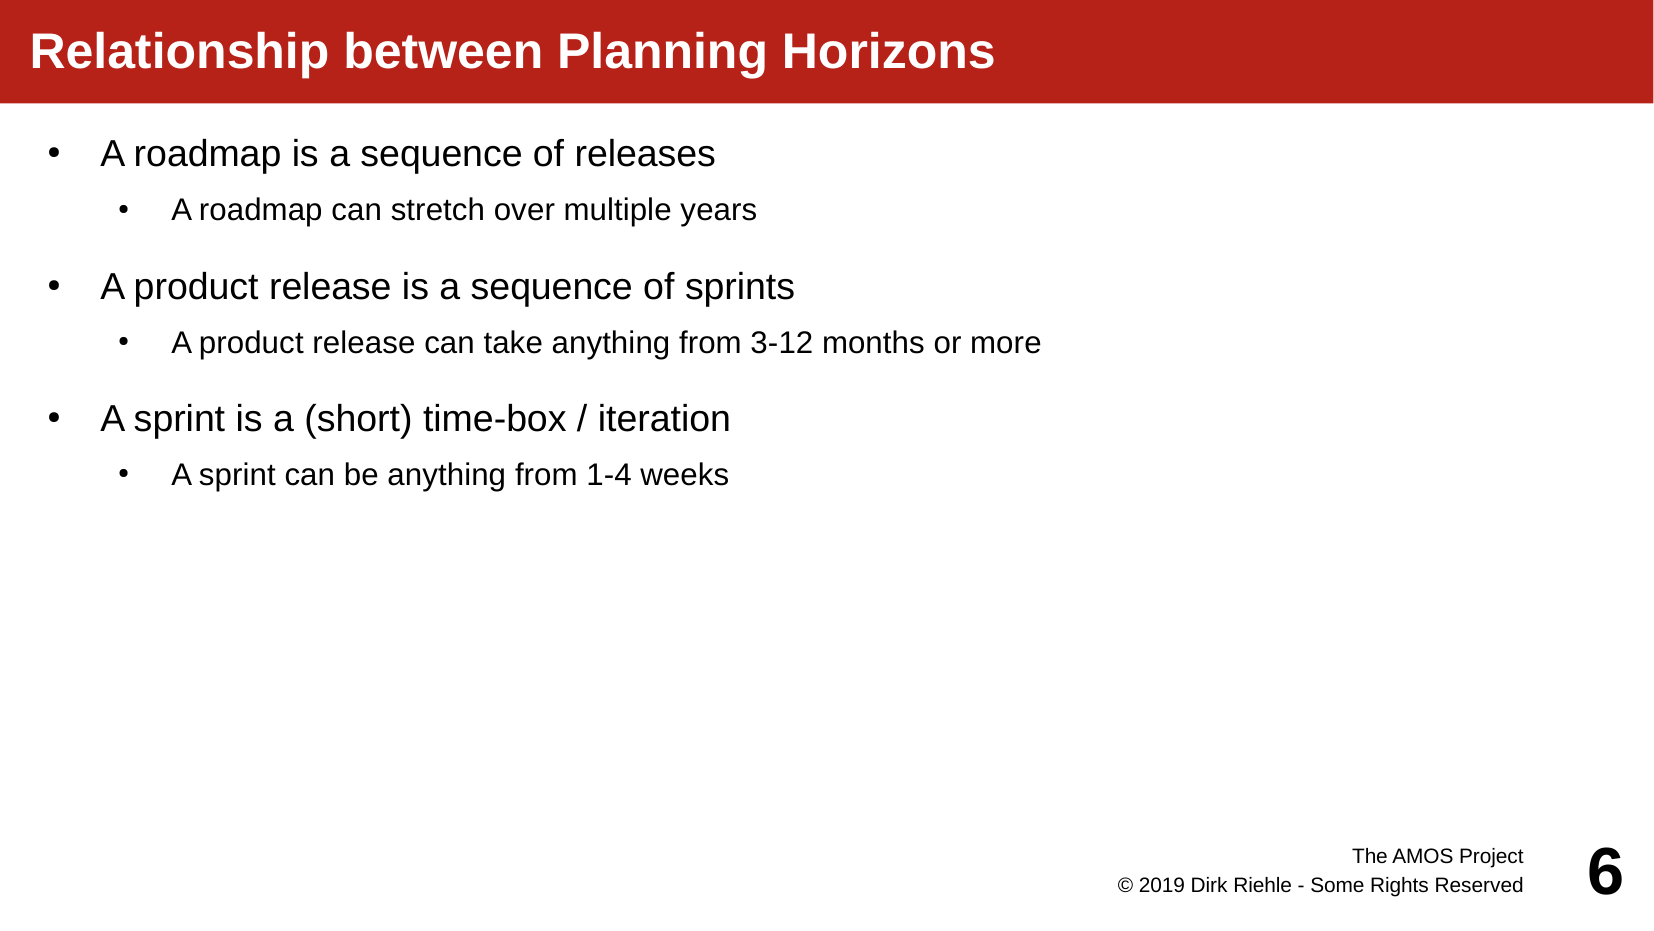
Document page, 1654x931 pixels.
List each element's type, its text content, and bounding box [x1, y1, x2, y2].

list A roadmap is a sequence of releases A roadmap can stretch over multiple years A product release is a sequence of sprints A product release can take anything from 3-12 months or more A sprint is a (short) time-box / iteration A sprint can be anything from 1-4 weeks [29, 132, 1625, 798]
title Relationship between Planning Horizons [0, 0, 1654, 104]
